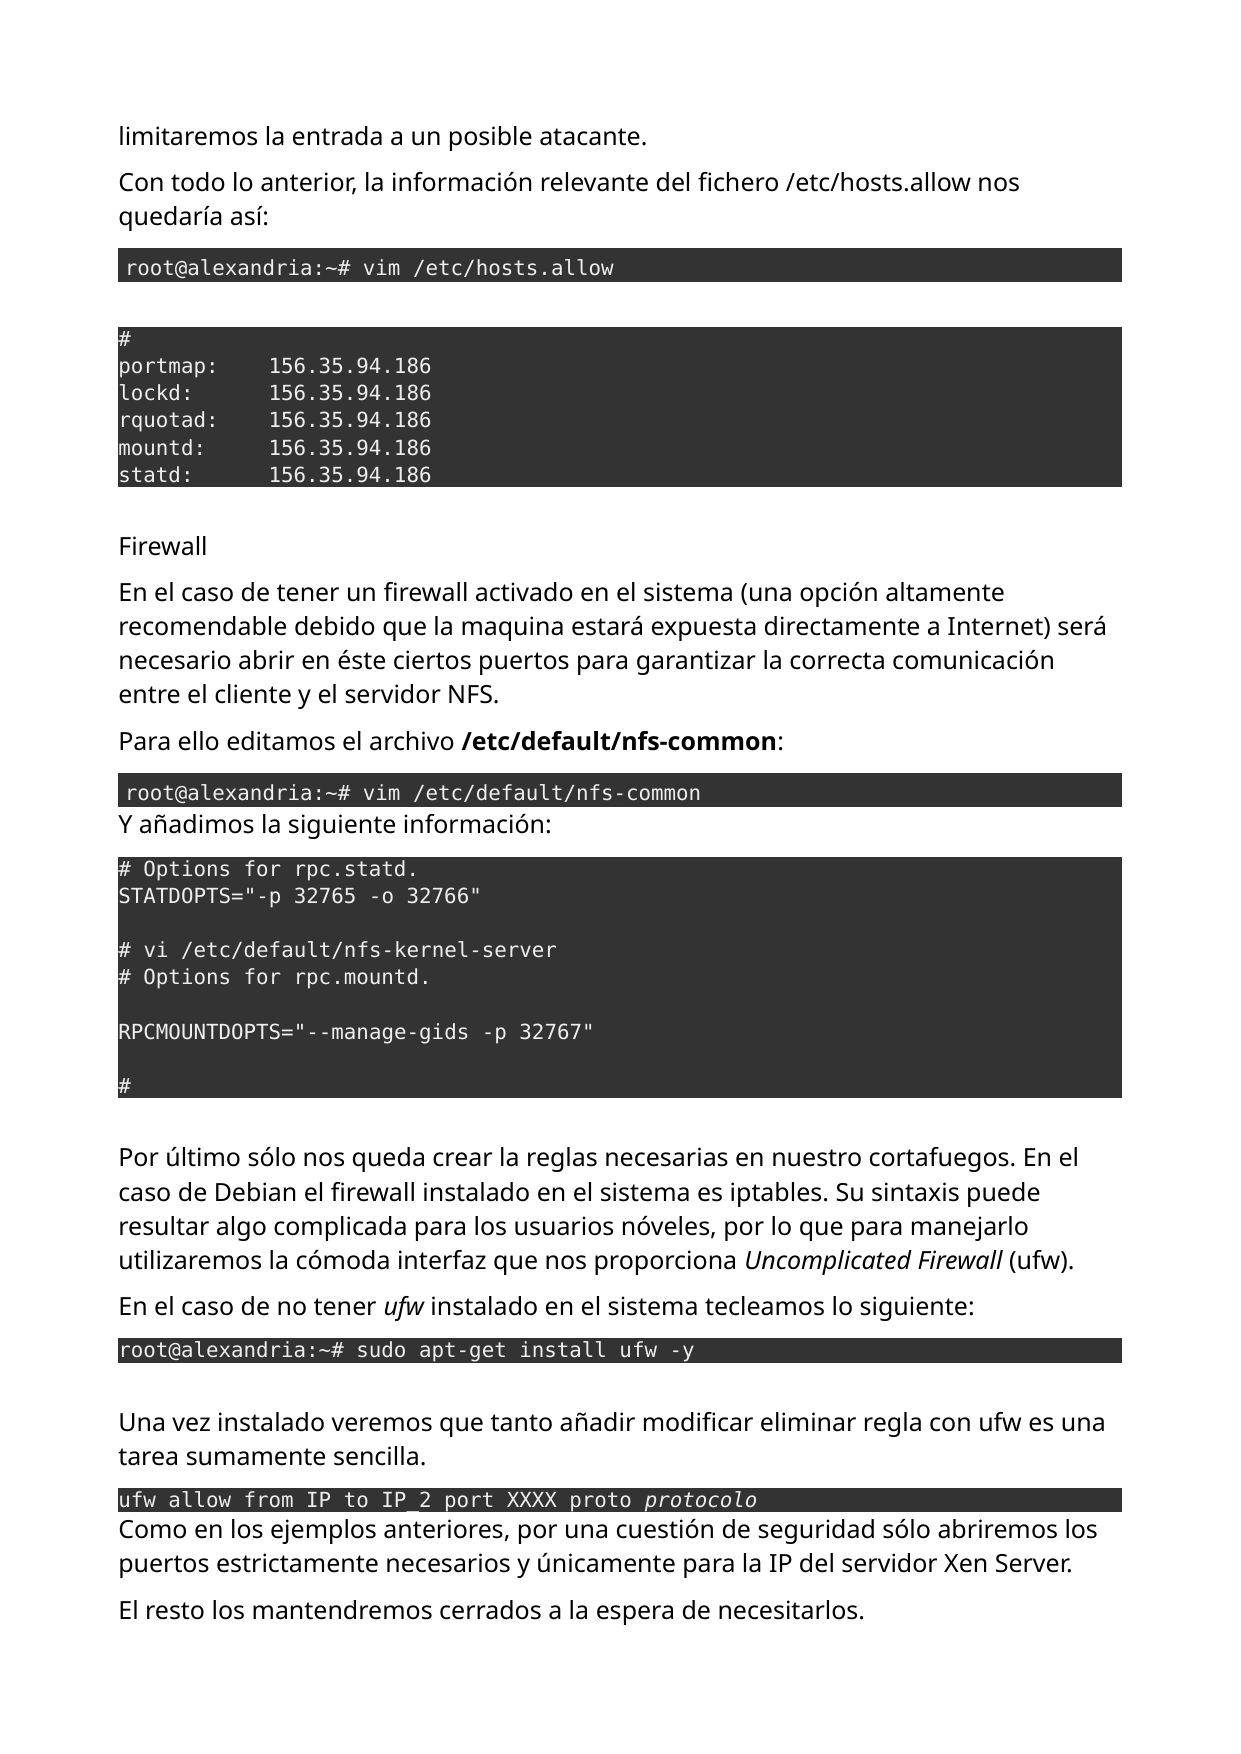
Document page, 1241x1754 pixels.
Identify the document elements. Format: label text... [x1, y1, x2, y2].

text # Options for rpc.statd. [118, 857, 1122, 881]
text En el caso de no tener ufw instalado en el sistema tecleamos lo siguiente: [118, 1289, 1122, 1323]
text lockd: 156.35.94.186 [118, 381, 1122, 406]
text # Options for rpc.mountd. [118, 965, 1122, 990]
text # vi /etc/default/nfs-kernel-server [118, 938, 1122, 962]
text ufw allow from IP to IP_2 port XXXX proto protocolo [118, 1488, 1122, 1512]
text root@alexandria:~# vim /etc/default/nfs-common [118, 773, 1122, 807]
text # [118, 327, 1122, 351]
text statd: 156.35.94.186 [118, 463, 1122, 487]
text portmap: 156.35.94.186 [118, 354, 1122, 378]
text Por último sólo nos queda crear la reglas necesarias en nuestro cortafuegos. En el caso de Debian el firewall instalado en el sistema es iptables. Su sintaxis puede resultar algo complicada para los usuarios nóveles, por lo que para manejarlo utilizaremos la cómoda interfaz que nos proporciona Uncomplicated Firewall (ufw). [118, 1140, 1122, 1276]
text root@alexandria:~# vim /etc/hosts.allow [118, 248, 1122, 282]
text Para ello editamos el archivo /etc/default/nfs-common: [118, 724, 1122, 758]
text mountd: 156.35.94.186 [118, 436, 1122, 460]
text El resto los mantendremos cerrados a la espera de necesitarlos. [118, 1593, 1122, 1627]
text En el caso de tener un firewall activado en el sistema (una opción altamente recomendable debido que la maquina estará expuesta directamente a Internet) será necesario abrir en éste ciertos puertos para garantizar la correcta comunicación entre el cliente y el servidor NFS. [118, 575, 1122, 711]
text Y añadimos la siguiente información: [118, 807, 1122, 841]
text Una vez instalado veremos que tanto añadir modificar eliminar regla con ufw es una tarea sumamente sencilla. [118, 1404, 1122, 1472]
text RPCMOUNTDOPTS="--manage-gids -p 32767" [118, 1020, 1122, 1044]
text # [118, 1074, 1122, 1098]
text Firewall [118, 528, 1122, 562]
text Como en los ejemplos anteriores, por una cuestión de seguridad sólo abriremos los puertos estrictamente necesarios y únicamente para la IP del servidor Xen Server. [118, 1512, 1122, 1580]
text rquotad: 156.35.94.186 [118, 408, 1122, 433]
text STATDOPTS="-p 32765 -o 32766" [118, 884, 1122, 908]
text root@alexandria:~# sudo apt-get install ufw -y [118, 1338, 1122, 1363]
text Con todo lo anterior, la información relevante del fichero /etc/hosts.allow nos quedaría así: [118, 165, 1122, 233]
text limitaremos la entrada a un posible atacante. [118, 118, 1122, 152]
